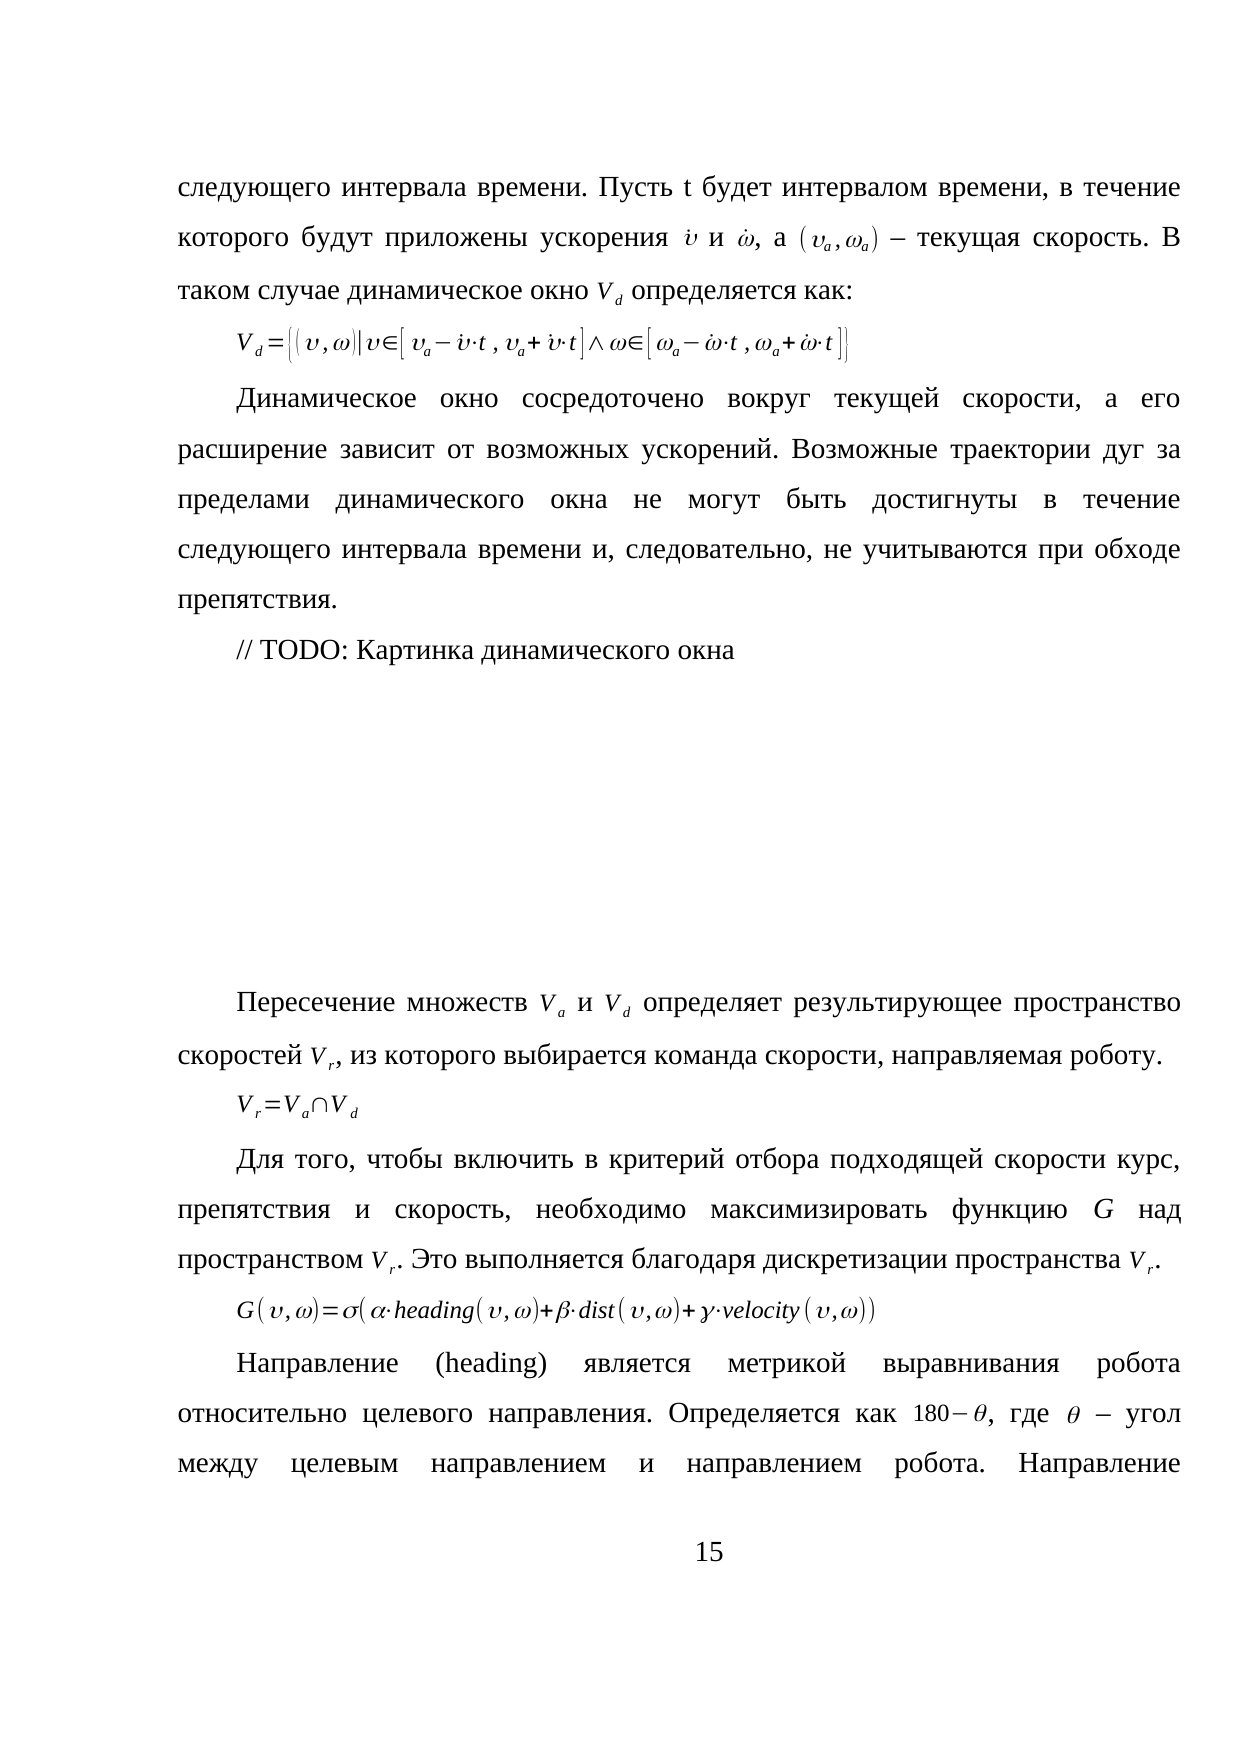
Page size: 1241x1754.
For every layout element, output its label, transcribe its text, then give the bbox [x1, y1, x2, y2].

text Динамическое окно сосредоточено вокруг текущей скорости, а его расширение зависит от возможных ускорений. Возможные траектории дуг за пределами динамического окна не могут быть достигнуты в течение следующего интервала времени и, следовательно, не учитываются при обходе препятствия. [177, 380, 1181, 615]
text Пересечение множеств и определяет результирующее пространство скоростей , из которого выбирается команда скорости, направляемая роботу. [177, 984, 1181, 1074]
text следующего интервала времени. Пусть t будет интервалом времени, в течение которого будут приложены ускорения и , а – текущая скорость. В таком случае динамическое окно определяется как: [177, 169, 1181, 309]
text // TODO: Картинка динамического окна [177, 632, 1181, 666]
text Направление (heading) является метрикой выравнивания робота относительно целевого направления. Определяется как , где – угол между целевым направлением и направлением робота. Направление [177, 1345, 1181, 1479]
text Для того, чтобы включить в критерий отбора подходящей скорости курс, препятствия и скорость, необходимо максимизировать функцию G над пространством . Это выполняется благодаря дискретизации пространства . [177, 1141, 1181, 1278]
